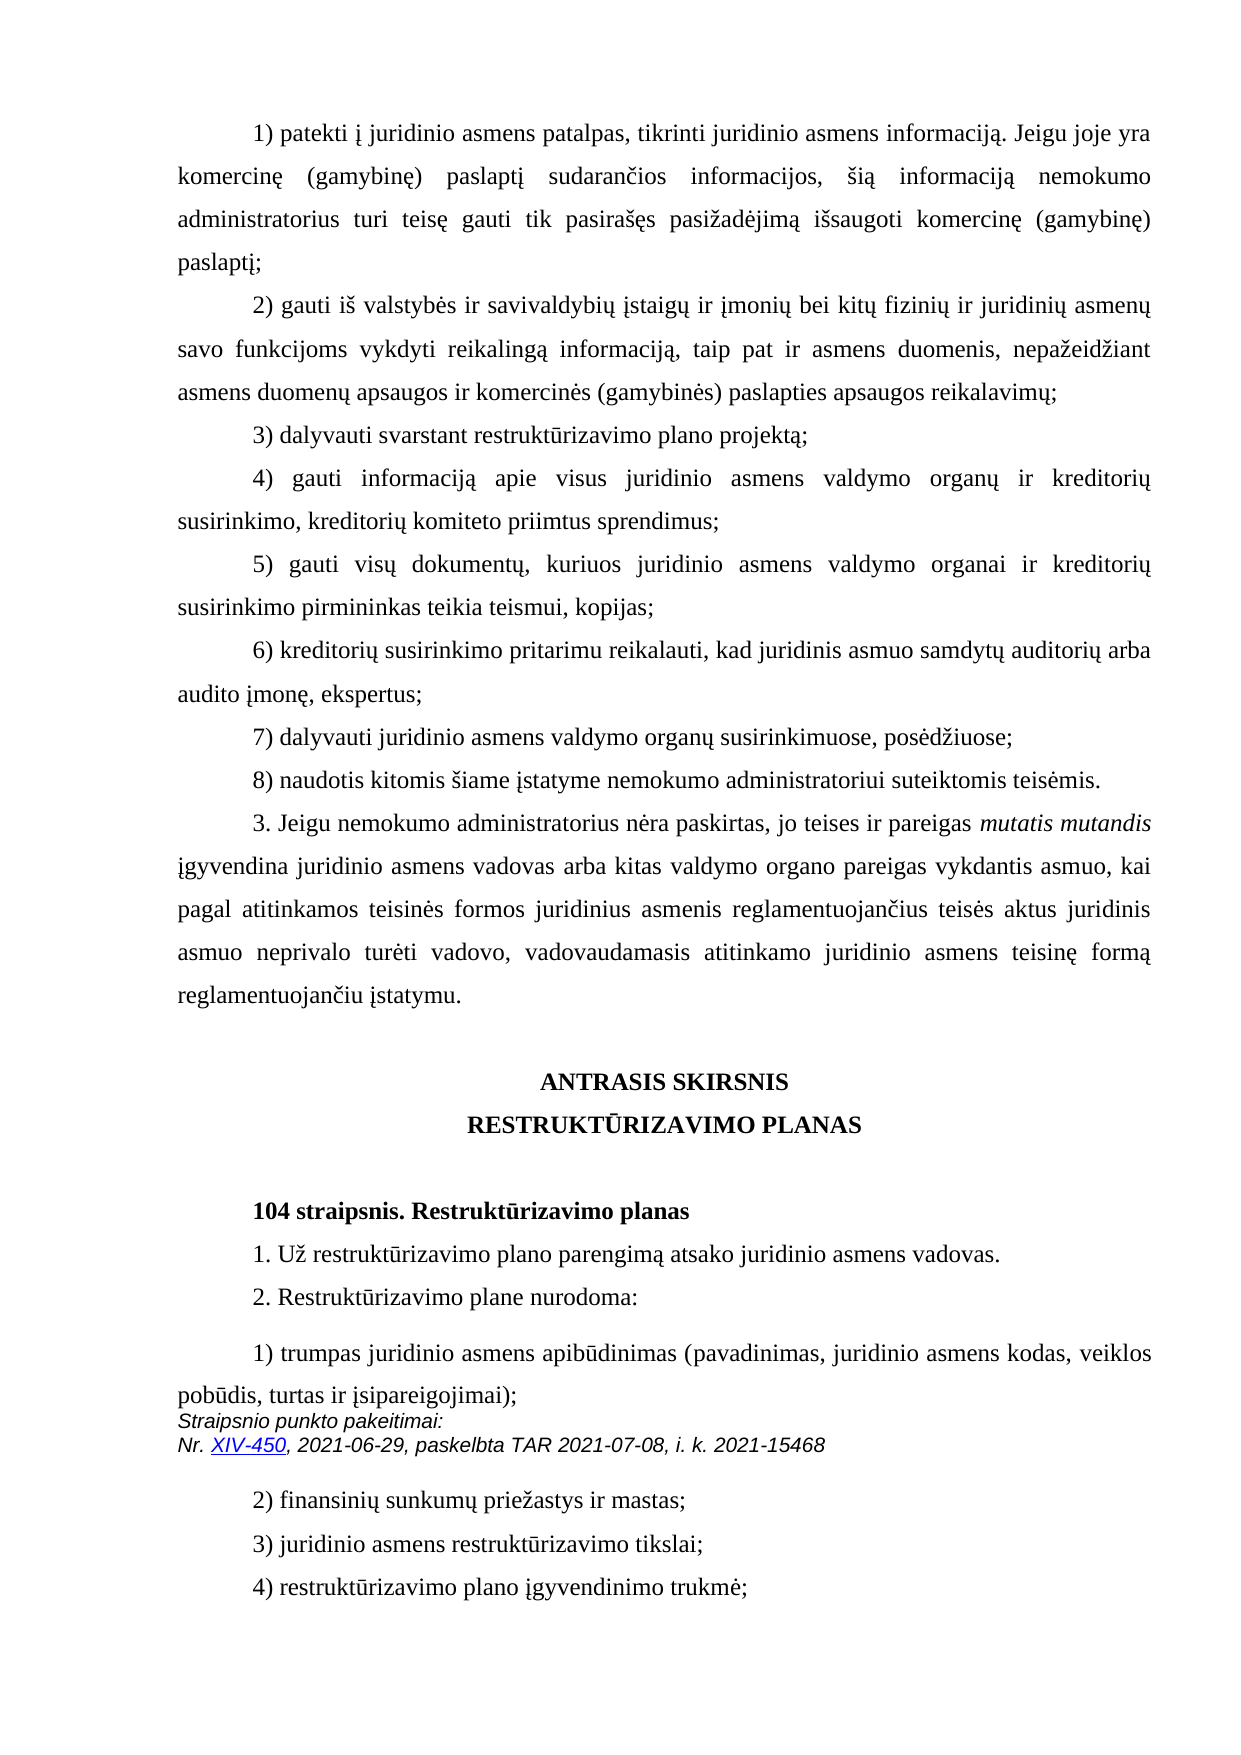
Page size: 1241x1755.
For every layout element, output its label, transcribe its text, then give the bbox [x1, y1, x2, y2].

text 1. Už restruktūrizavimo plano parengimą atsako juridinio asmens vadovas. [177, 1239, 1152, 1268]
text 104 straipsnis. Restruktūrizavimo planas [177, 1196, 1152, 1225]
text 8) naudotis kitomis šiame įstatyme nemokumo administratoriui suteiktomis teisėmis. [177, 765, 1152, 794]
text Nr. XIV-450, 2021-06-29, paskelbta TAR 2021-07-08, i. k. 2021-15468 [177, 1433, 1152, 1457]
text 1) trumpas juridinio asmens apibūdinimas (pavadinimas, juridinio asmens kodas, veiklos pobūdis, turtas ir įsipareigojimai); [177, 1326, 1152, 1409]
text 7) dalyvauti juridinio asmens valdymo organų susirinkimuose, posėdžiuose; [177, 722, 1152, 751]
text 2. Restruktūrizavimo plane nurodoma: [177, 1282, 1152, 1311]
text 3) dalyvauti svarstant restruktūrizavimo plano projektą; [177, 420, 1152, 449]
text 2) finansinių sunkumų priežastys ir mastas; [177, 1486, 1152, 1514]
text 2) gauti iš valstybės ir savivaldybių įstaigų ir įmonių bei kitų fizinių ir juridinių asmenų savo funkcijoms vykdyti reikalingą informaciją, taip pat ir asmens duomenis, nepažeidžiant asmens duomenų apsaugos ir komercinės (gamybinės) paslapties apsaugos reikalavimų; [177, 291, 1152, 406]
text 4) gauti informaciją apie visus juridinio asmens valdymo organų ir kreditorių susirinkimo, kreditorių komiteto priimtus sprendimus; [177, 463, 1152, 535]
text ANTRASIS SKIRSNIS [177, 1067, 1152, 1096]
text 3) juridinio asmens restruktūrizavimo tikslai; [177, 1529, 1152, 1557]
text 4) restruktūrizavimo plano įgyvendinimo trukmė; [177, 1572, 1152, 1601]
text 3. Jeigu nemokumo administratorius nėra paskirtas, jo teises ir pareigas mutatis mutandis įgyvendina juridinio asmens vadovas arba kitas valdymo organo pareigas vykdantis asmuo, kai pagal atitinkamos teisinės formos juridinius asmenis reglamentuojančius teisės aktus juridinis asmuo neprivalo turėti vadovo, vadovaudamasis atitinkamo juridinio asmens teisinę formą reglamentuojančiu įstatymu. [177, 808, 1152, 1009]
text Straipsnio punkto pakeitimai: [177, 1409, 1152, 1433]
text RESTRUKTŪRIZAVIMO PLANAS [177, 1110, 1152, 1139]
text 5) gauti visų dokumentų, kuriuos juridinio asmens valdymo organai ir kreditorių susirinkimo pirmininkas teikia teismui, kopijas; [177, 549, 1152, 621]
text 1) patekti į juridinio asmens patalpas, tikrinti juridinio asmens informaciją. Jeigu joje yra komercinę (gamybinę) paslaptį sudarančios informacijos, šią informaciją nemokumo administratorius turi teisę gauti tik pasirašęs pasižadėjimą išsaugoti komercinę (gamybinę) paslaptį; [177, 118, 1152, 276]
text 6) kreditorių susirinkimo pritarimu reikalauti, kad juridinis asmuo samdytų auditorių arba audito įmonę, ekspertus; [177, 636, 1152, 707]
